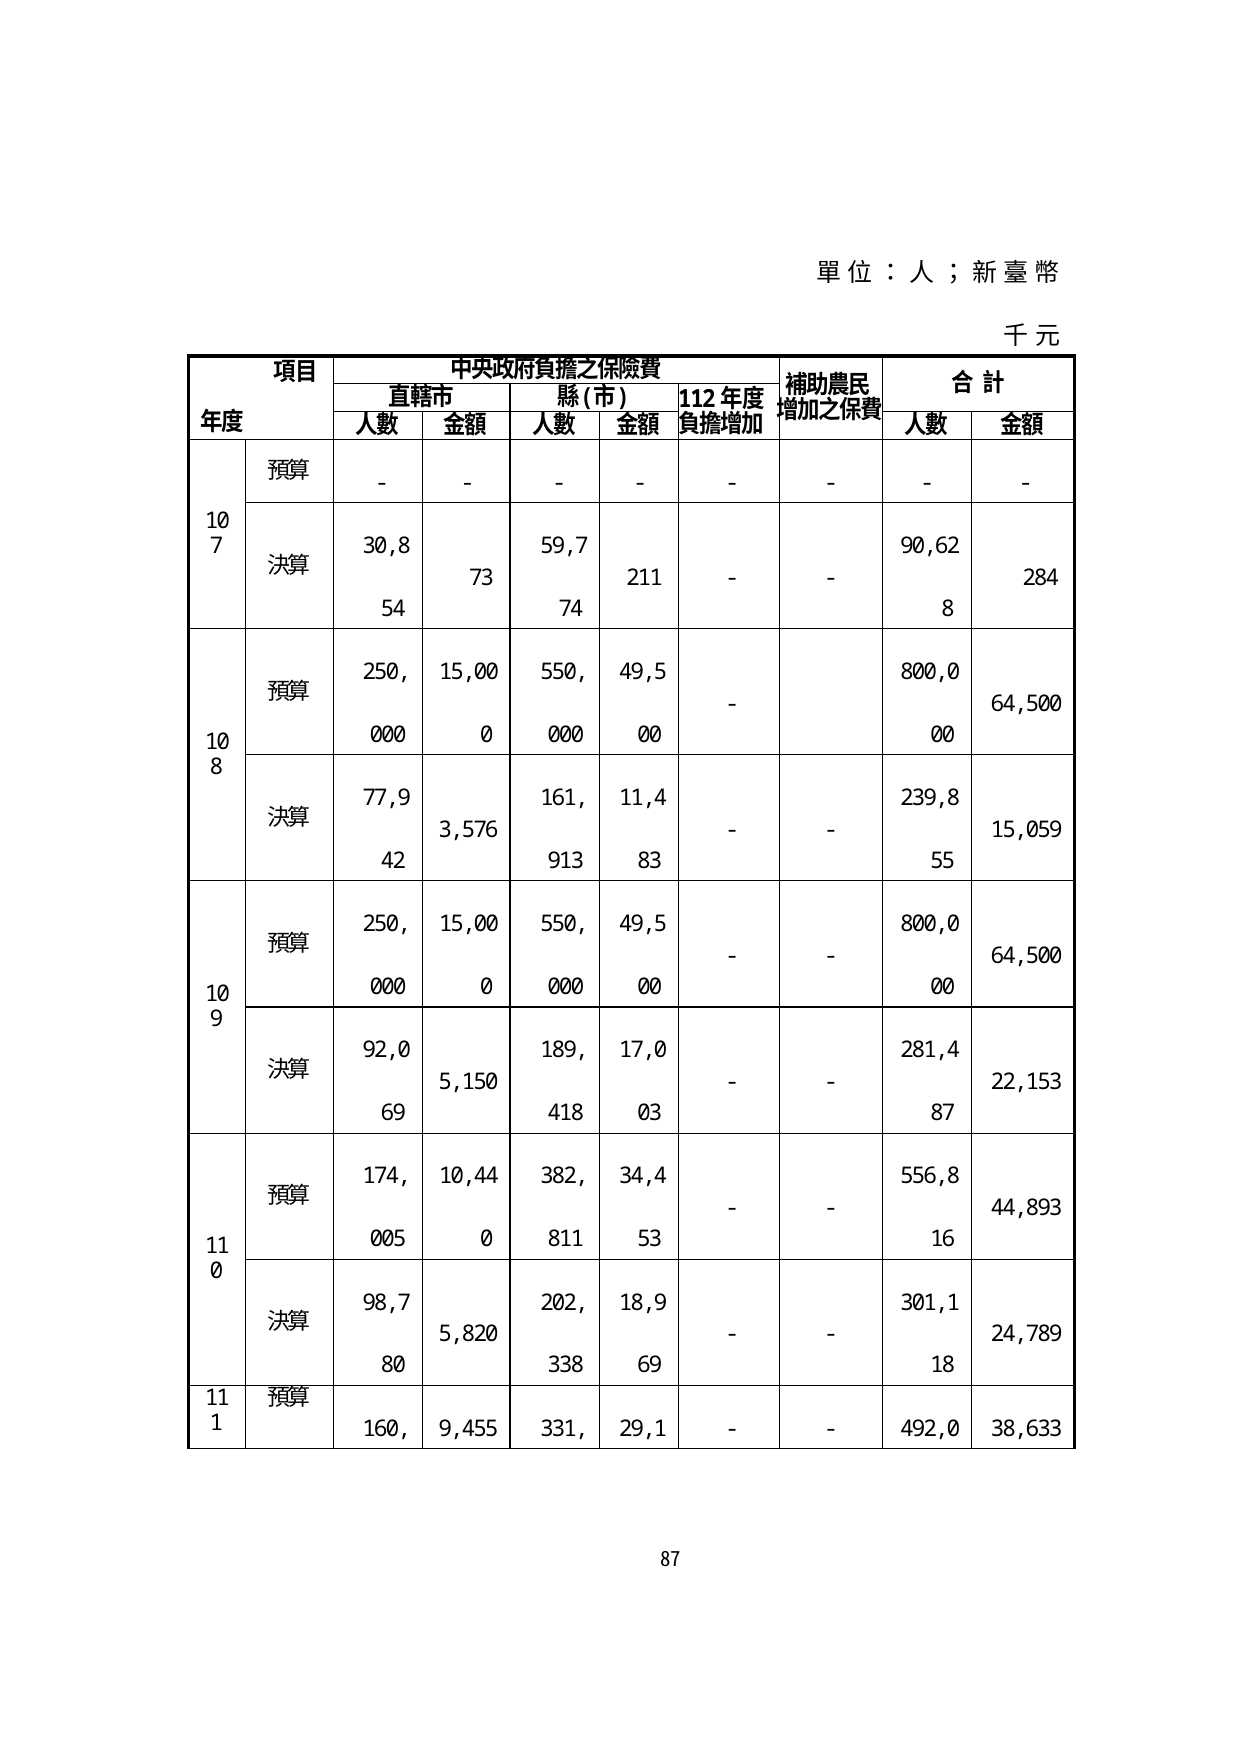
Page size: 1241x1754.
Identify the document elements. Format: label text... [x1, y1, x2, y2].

table_header 項目 年度 [190, 358, 333, 439]
table_cell 492,0 [883, 1386, 971, 1448]
table_cell 73 [423, 503, 509, 628]
table_cell 49,500 [600, 881, 678, 1006]
table_cell 30,854 [334, 503, 422, 628]
table_cell 15,059 [972, 755, 1073, 880]
table_cell 92,069 [334, 1008, 422, 1132]
table_cell 預算 [246, 1134, 333, 1258]
table_cell 15,000 [423, 629, 509, 754]
table_cell 34,453 [600, 1134, 678, 1258]
table_cell 預算 [246, 440, 333, 502]
table_cell 預算 [246, 629, 333, 754]
table_cell 預算 [246, 881, 333, 1006]
table_cell - [780, 1386, 882, 1448]
table_cell 556,816 [883, 1134, 971, 1258]
table_cell 239,855 [883, 755, 971, 880]
table_cell - [780, 1260, 882, 1384]
table_cell 人數 [511, 412, 599, 439]
table_cell 64,500 [972, 881, 1073, 1006]
table_cell 5,820 [423, 1260, 509, 1384]
table_cell 17,003 [600, 1008, 678, 1132]
table_header 補助農民 增加之保費 [780, 358, 882, 439]
table_header 合 計 [883, 358, 1073, 411]
table_cell - [972, 440, 1073, 502]
table_cell - [679, 503, 779, 628]
table_cell - [679, 629, 779, 754]
table_cell 人數 [883, 412, 971, 439]
table_cell 90,628 [883, 503, 971, 628]
table_cell 10,440 [423, 1134, 509, 1258]
table_cell 160, [334, 1386, 422, 1448]
table_cell 108 [190, 629, 245, 880]
table_cell 98,780 [334, 1260, 422, 1384]
table_cell 189,418 [511, 1008, 599, 1132]
table_cell 金額 [600, 412, 678, 439]
table_cell - [423, 440, 509, 502]
table_cell 77,942 [334, 755, 422, 880]
table_cell 金額 [972, 412, 1073, 439]
table_cell 15,000 [423, 881, 509, 1006]
table_cell - [679, 1134, 779, 1258]
table_cell 縣(市) [511, 384, 678, 411]
table_cell - [679, 1260, 779, 1384]
table_cell 800,000 [883, 881, 971, 1006]
table_cell 5,150 [423, 1008, 509, 1132]
table_header 中央政府負擔之保險費 [334, 358, 779, 382]
table_cell 281,487 [883, 1008, 971, 1132]
table_cell 284 [972, 503, 1073, 628]
table_cell - [780, 881, 882, 1006]
table_cell 202,338 [511, 1260, 599, 1384]
text 單位：人；新臺幣千元 [177, 229, 1063, 354]
table_cell 250,000 [334, 881, 422, 1006]
table_cell 22,153 [972, 1008, 1073, 1132]
table_cell - [679, 1008, 779, 1132]
table_cell - [679, 881, 779, 1006]
table_cell 211 [600, 503, 678, 628]
table_cell 預算 [246, 1386, 333, 1448]
table_cell 決算 [246, 1260, 333, 1384]
table_cell 直轄市 [334, 384, 509, 411]
table_cell 550,000 [511, 629, 599, 754]
table_cell 112年度 負擔增加 [679, 384, 779, 439]
table_cell 9,455 [423, 1386, 509, 1448]
table_cell 決算 [246, 755, 333, 880]
table_cell 金額 [423, 412, 509, 439]
table_cell 550,000 [511, 881, 599, 1006]
table_cell 382,811 [511, 1134, 599, 1258]
table_cell 331, [511, 1386, 599, 1448]
table_cell 111 [190, 1386, 245, 1448]
table_cell 109 [190, 881, 245, 1132]
table_cell 107 [190, 440, 245, 628]
table_cell 301,118 [883, 1260, 971, 1384]
table_cell - [600, 440, 678, 502]
table_cell 161,913 [511, 755, 599, 880]
table_cell - [679, 755, 779, 880]
table_cell 110 [190, 1134, 245, 1384]
table_cell [780, 629, 882, 754]
table_cell - [511, 440, 599, 502]
table_cell - [780, 1134, 882, 1258]
table_cell - [780, 503, 882, 628]
table_cell 18,969 [600, 1260, 678, 1384]
table_cell 29,1 [600, 1386, 678, 1448]
table_cell - [780, 440, 882, 502]
table_cell 決算 [246, 503, 333, 628]
table_cell 800,000 [883, 629, 971, 754]
table_cell 11,483 [600, 755, 678, 880]
table_cell - [679, 440, 779, 502]
table_cell 24,789 [972, 1260, 1073, 1384]
table_cell 250,000 [334, 629, 422, 754]
table_cell 174,005 [334, 1134, 422, 1258]
table_cell 44,893 [972, 1134, 1073, 1258]
table_cell 59,774 [511, 503, 599, 628]
table_cell - [679, 1386, 779, 1448]
table_cell 64,500 [972, 629, 1073, 754]
table_cell 38,633 [972, 1386, 1073, 1448]
table_cell - [780, 755, 882, 880]
table_cell 49,500 [600, 629, 678, 754]
table_cell 決算 [246, 1008, 333, 1132]
table_cell - [334, 440, 422, 502]
table_cell 人數 [334, 412, 422, 439]
table_cell - [883, 440, 971, 502]
table_cell - [780, 1008, 882, 1132]
table_cell 3,576 [423, 755, 509, 880]
